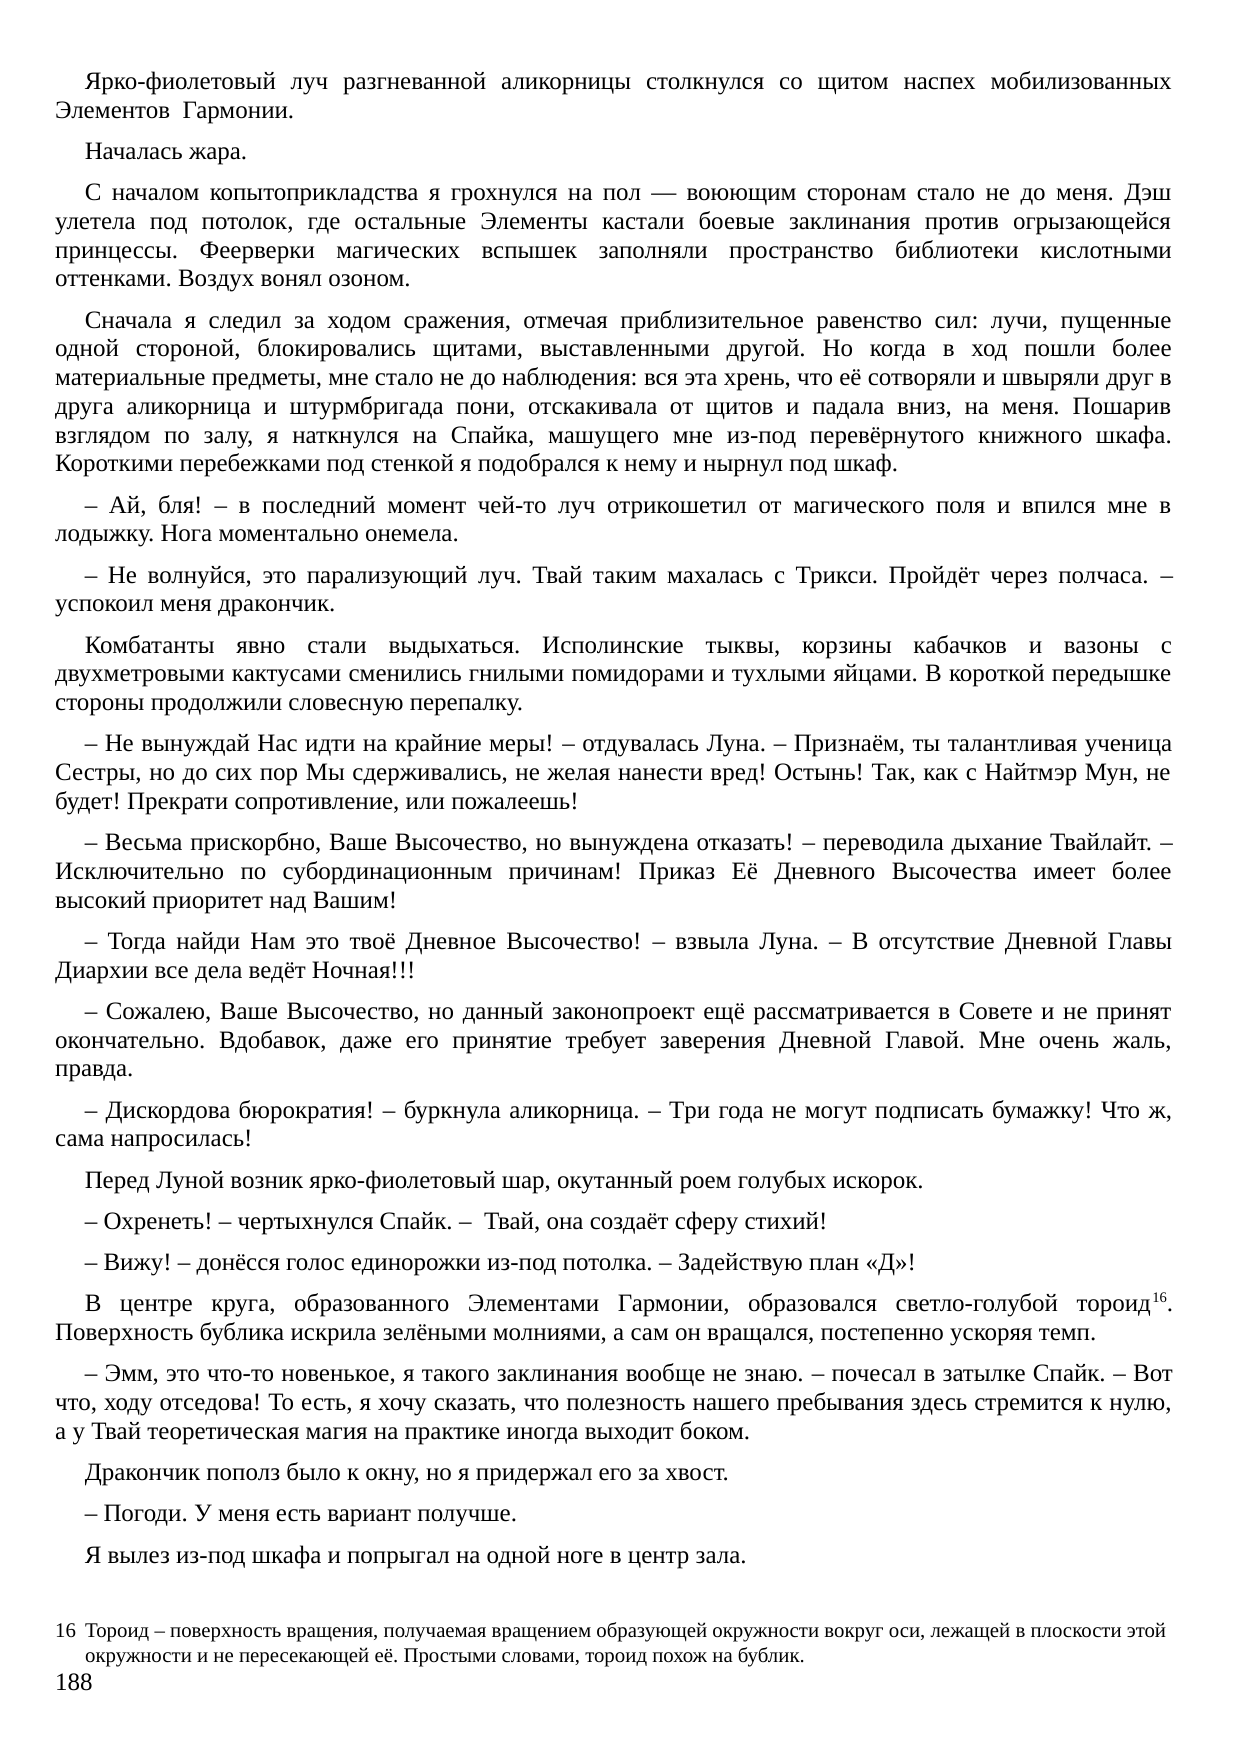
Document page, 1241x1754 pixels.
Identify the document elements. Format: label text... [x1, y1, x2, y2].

text Перед Луной возник ярко-фиолетовый шар, окутанный роем голубых искорок. [55, 1165, 1173, 1193]
text – Весьма прискорбно, Ваше Высочество, но вынуждена отказать! – переводила дыхание Твайлайт. – Исключительно по субординационным причинам! Приказ Её Дневного Высочества имеет более высокий приоритет над Вашим! [55, 827, 1173, 913]
text – Эмм, это что-то новенькое, я такого заклинания вообще не знаю. – почесал в затылке Спайк. – Вот что, ходу отседова! То есть, я хочу сказать, что полезность нашего пребывания здесь стремится к нулю, а у Твай теоретическая магия на практике иногда выходит боком. [55, 1358, 1173, 1445]
text – Тогда найди Нам это твоё Дневное Высочество! – взвыла Луна. – В отсутствие Дневной Главы Диархии все дела ведёт Ночная!!! [55, 926, 1173, 983]
text – Не волнуйся, это парализующий луч. Твай таким махалась с Трикси. Пройдёт через полчаса. – успокоил меня дракончик. [55, 560, 1173, 617]
text Сначала я следил за ходом сражения, отмечая приблизительное равенство сил: лучи, пущенные одной стороной, блокировались щитами, выставленными другой. Но когда в ход пошли более материальные предметы, мне стало не до наблюдения: вся эта хрень, что её сотворяли и швыряли друг в друга аликорница и штурмбригада пони, отскакивала от щитов и падала вниз, на меня. Пошарив взглядом по залу, я наткнулся на Спайка, машущего мне из-под перевёрнутого книжного шкафа. Короткими перебежками под стенкой я подобрался к нему и нырнул под шкаф. [55, 305, 1173, 477]
text – Ай, бля! – в последний момент чей-то луч отрикошетил от магического поля и впился мне в лодыжку. Нога моментально онемела. [55, 490, 1173, 547]
text – Не вынуждай Нас идти на крайние меры! – отдувалась Луна. – Признаём, ты талантливая ученица Сестры, но до сих пор Мы сдерживались, не желая нанести вред! Остынь! Так, как с Найтмэр Мун, не будет! Прекрати сопротивление, или пожалеешь! [55, 728, 1173, 815]
text Комбатанты явно стали выдыхаться. Исполинские тыквы, корзины кабачков и вазоны с двухметровыми кактусами сменились гнилыми помидорами и тухлыми яйцами. В короткой передышке стороны продолжили словесную перепалку. [55, 630, 1173, 716]
text Началась жара. [55, 136, 1173, 165]
text – Дискордова бюрократия! – буркнула аликорница. – Три года не могут подписать бумажку! Что ж, сама напросилась! [55, 1095, 1173, 1152]
text – Вижу! – донёсся голос единорожки из-под потолка. – Задействую план «Д»! [55, 1247, 1173, 1276]
text – Сожалею, Ваше Высочество, но данный законопроект ещё рассматривается в Совете и не принят окончательно. Вдобавок, даже его принятие требует заверения Дневной Главой. Мне очень жаль, правда. [55, 996, 1173, 1082]
text С началом копытоприкладства я грохнулся на пол — воюющим сторонам стало не до меня. Дэш улетела под потолок, где остальные Элементы кастали боевые заклинания против огрызающейся принцессы. Феерверки магических вспышек заполняли пространство библиотеки кислотными оттенками. Воздух вонял озоном. [55, 177, 1173, 292]
text В центре круга, образованного Элементами Гармонии, образовался светло-голубой тороид. Поверхность бублика искрила зелёными молниями, а сам он вращался, постепенно ускоряя темп. [55, 1288, 1173, 1346]
text – Погоди. У меня есть вариант получше. [55, 1498, 1173, 1527]
text Ярко-фиолетовый луч разгневанной аликорницы столкнулся со щитом наспех мобилизованных Элементов Гармонии. [55, 66, 1173, 123]
text Дракончик пополз было к окну, но я придержал его за хвост. [55, 1457, 1173, 1486]
text Я вылез из-под шкафа и попрыгал на одной ноге в центр зала. [55, 1540, 1173, 1568]
text – Охренеть! – чертыхнулся Спайк. – Твай, она создаёт сферу стихий! [55, 1206, 1173, 1235]
text Тороид – поверхность вращения, получаемая вращением образующей окружности вокруг оси, лежащей в плоскости этой окружности и не пересекающей её. Простыми словами, тороид похож на бублик. [55, 1618, 1173, 1667]
